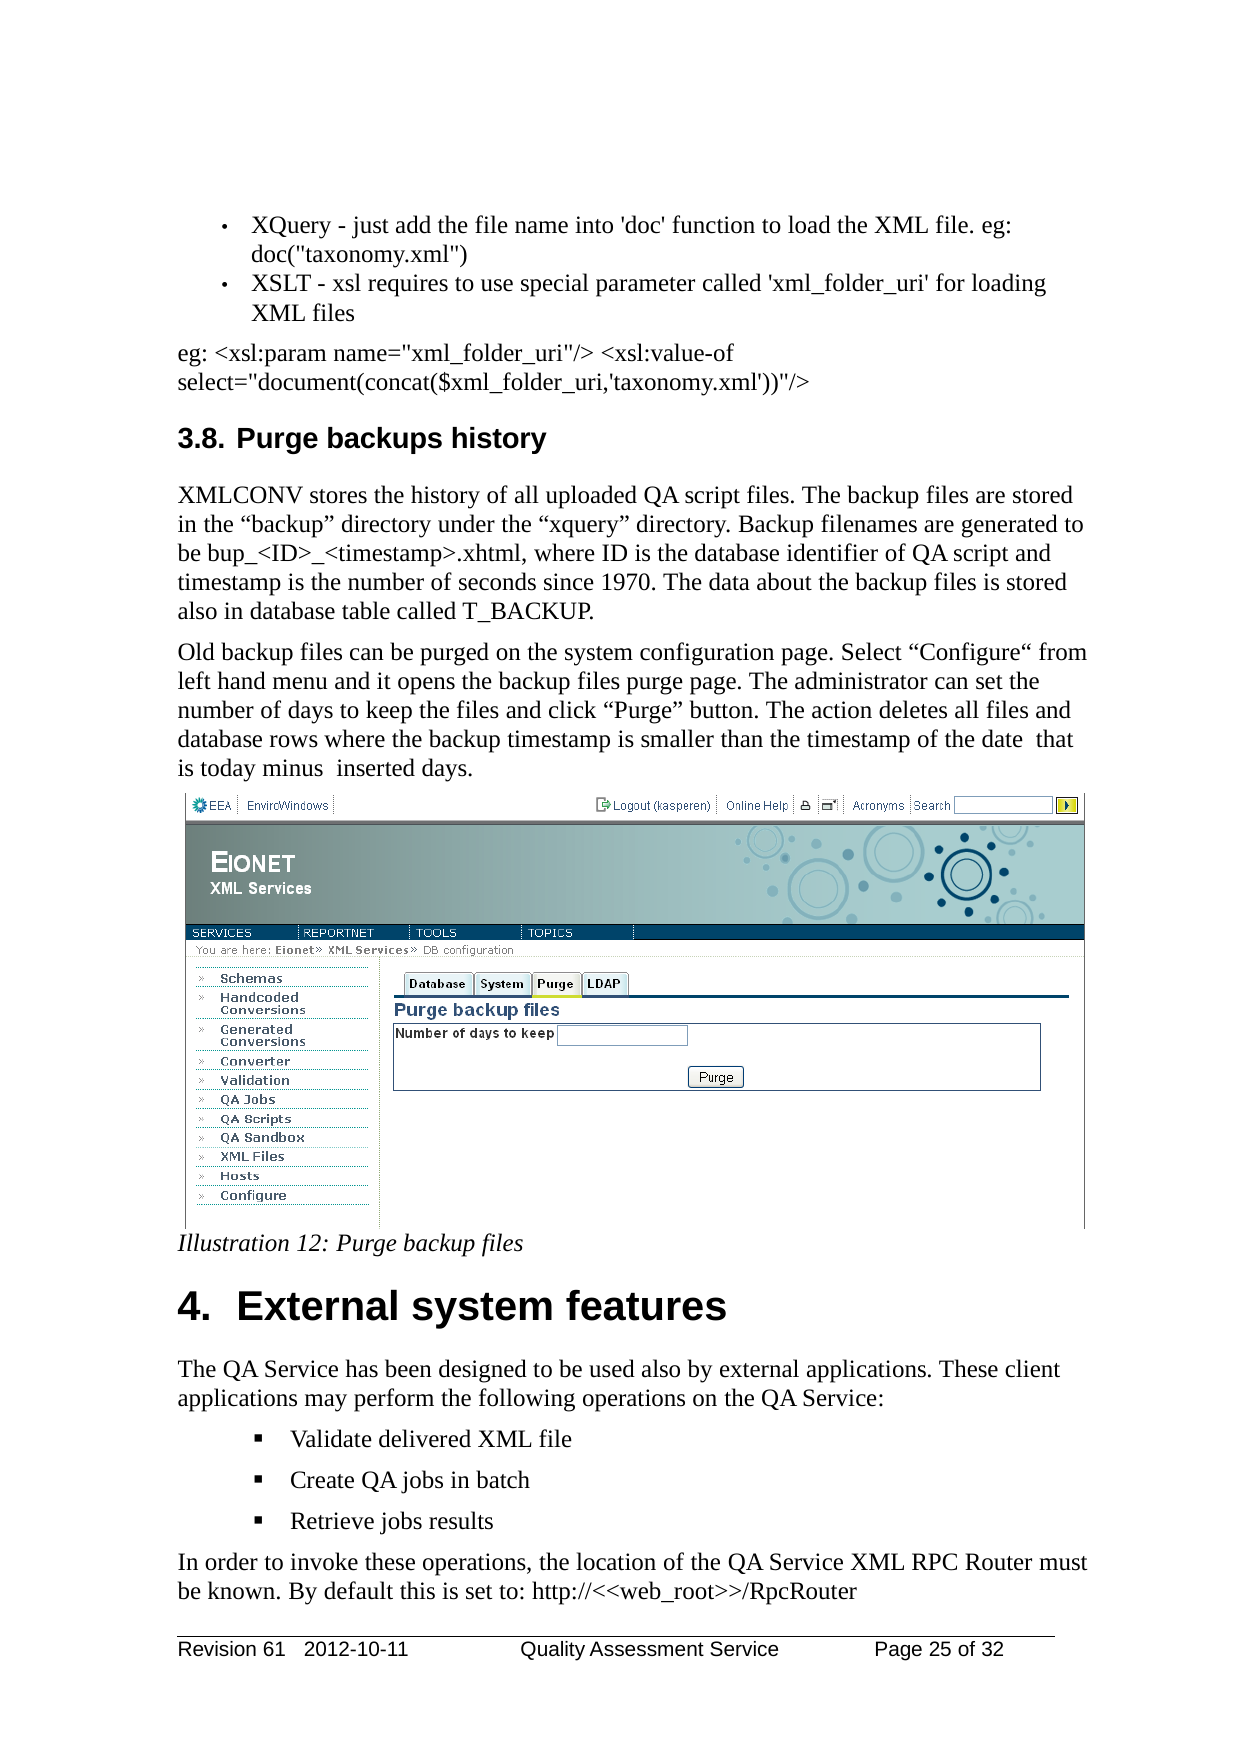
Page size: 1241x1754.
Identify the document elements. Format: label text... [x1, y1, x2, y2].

list Retrieve jobs results [252, 1506, 1092, 1535]
text eg: <xsl:param name="xml_folder_uri"/> <xsl:value-of select="document(concat($xml_folder_uri,'taxonomy.xml'))"/> [177, 338, 1092, 396]
list Create QA jobs in batch [252, 1465, 1092, 1494]
text XMLCONV stores the history of all uploaded QA script files. The backup files are stored in the “backup” directory under the “xquery” directory. Backup filenames are generated to be bup_<ID>_<timestamp>.xhtml, where ID is the database identifier of QA script and timestamp is the number of seconds since 1970. The data about the backup files is stored also in database table called T_BACKUP. [177, 479, 1092, 625]
text Old backup files can be purged on the system configuration page. Select “Configure“ from left hand menu and it opens the backup files purge page. The administrator can set the number of days to keep the files and click “Purge” button. The action deletes all files and database rows where the backup timestamp is smaller than the timestamp of the date that is today minus inserted days. [177, 637, 1092, 782]
text In order to invoke these operations, the location of the QA Service XML RPC Router must be known. By default this is set to: http://<<web_root>>/RpcRouter [177, 1547, 1092, 1605]
list XQuery - just add the file name into 'doc' function to load the XML file. eg: doc("taxonomy.xml") [221, 210, 1092, 268]
subtitle External system features [177, 1282, 1092, 1329]
list Validate delivered XML file [252, 1424, 1092, 1453]
text The QA Service has been designed to be used also by external applications. These client applications may perform the following operations on the QA Service: [177, 1354, 1092, 1412]
list XSLT - xsl requires to use special parameter called 'xml_folder_uri' for loading XML files [221, 268, 1092, 326]
text Illustration 12: Purge backup files [177, 1229, 1092, 1257]
subtitle Purge backups history [177, 421, 1092, 455]
